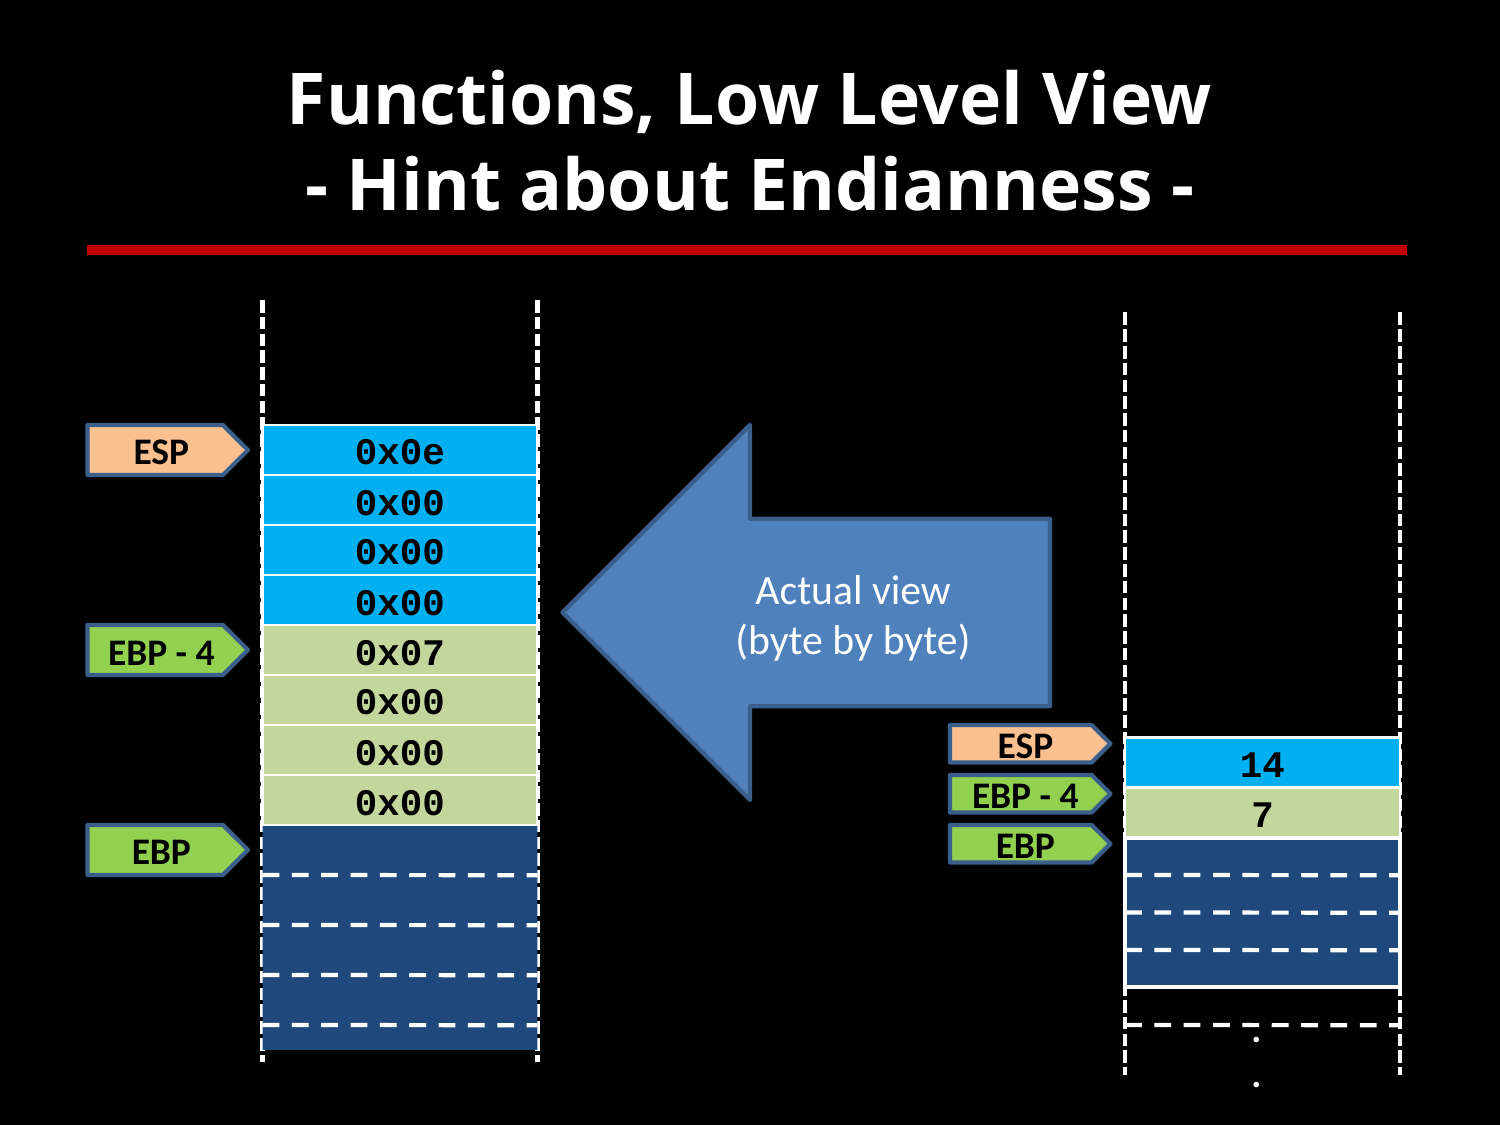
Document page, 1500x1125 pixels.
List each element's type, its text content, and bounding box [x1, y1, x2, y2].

text_box ESP [949, 725, 1111, 763]
text_box 0x00 [262, 525, 538, 575]
text_box ESP [87, 425, 248, 476]
text_box 0x00 [262, 575, 538, 624]
text_box EBP - 4 [87, 624, 248, 676]
text_box . . [1112, 1012, 1400, 1088]
text_box 0x00 [262, 475, 538, 525]
text_box 0x00 [262, 775, 538, 825]
text_box EBP [949, 825, 1111, 863]
text_box 0x07 [262, 624, 538, 675]
text_box EBP - 4 [949, 774, 1111, 813]
text_box [1125, 838, 1400, 988]
text_box Actual view (byte by byte) [562, 424, 1051, 800]
text_box [262, 825, 538, 1050]
text_box 0x00 [262, 725, 538, 775]
text_box 14 [1125, 737, 1400, 788]
text_box 0x0e [262, 425, 538, 475]
title Functions, Low Level View - Hint about Endianness - [75, 45, 1425, 233]
text_box 7 [1125, 788, 1400, 838]
text_box 0x00 [262, 675, 538, 725]
text_box EBP [87, 825, 248, 876]
